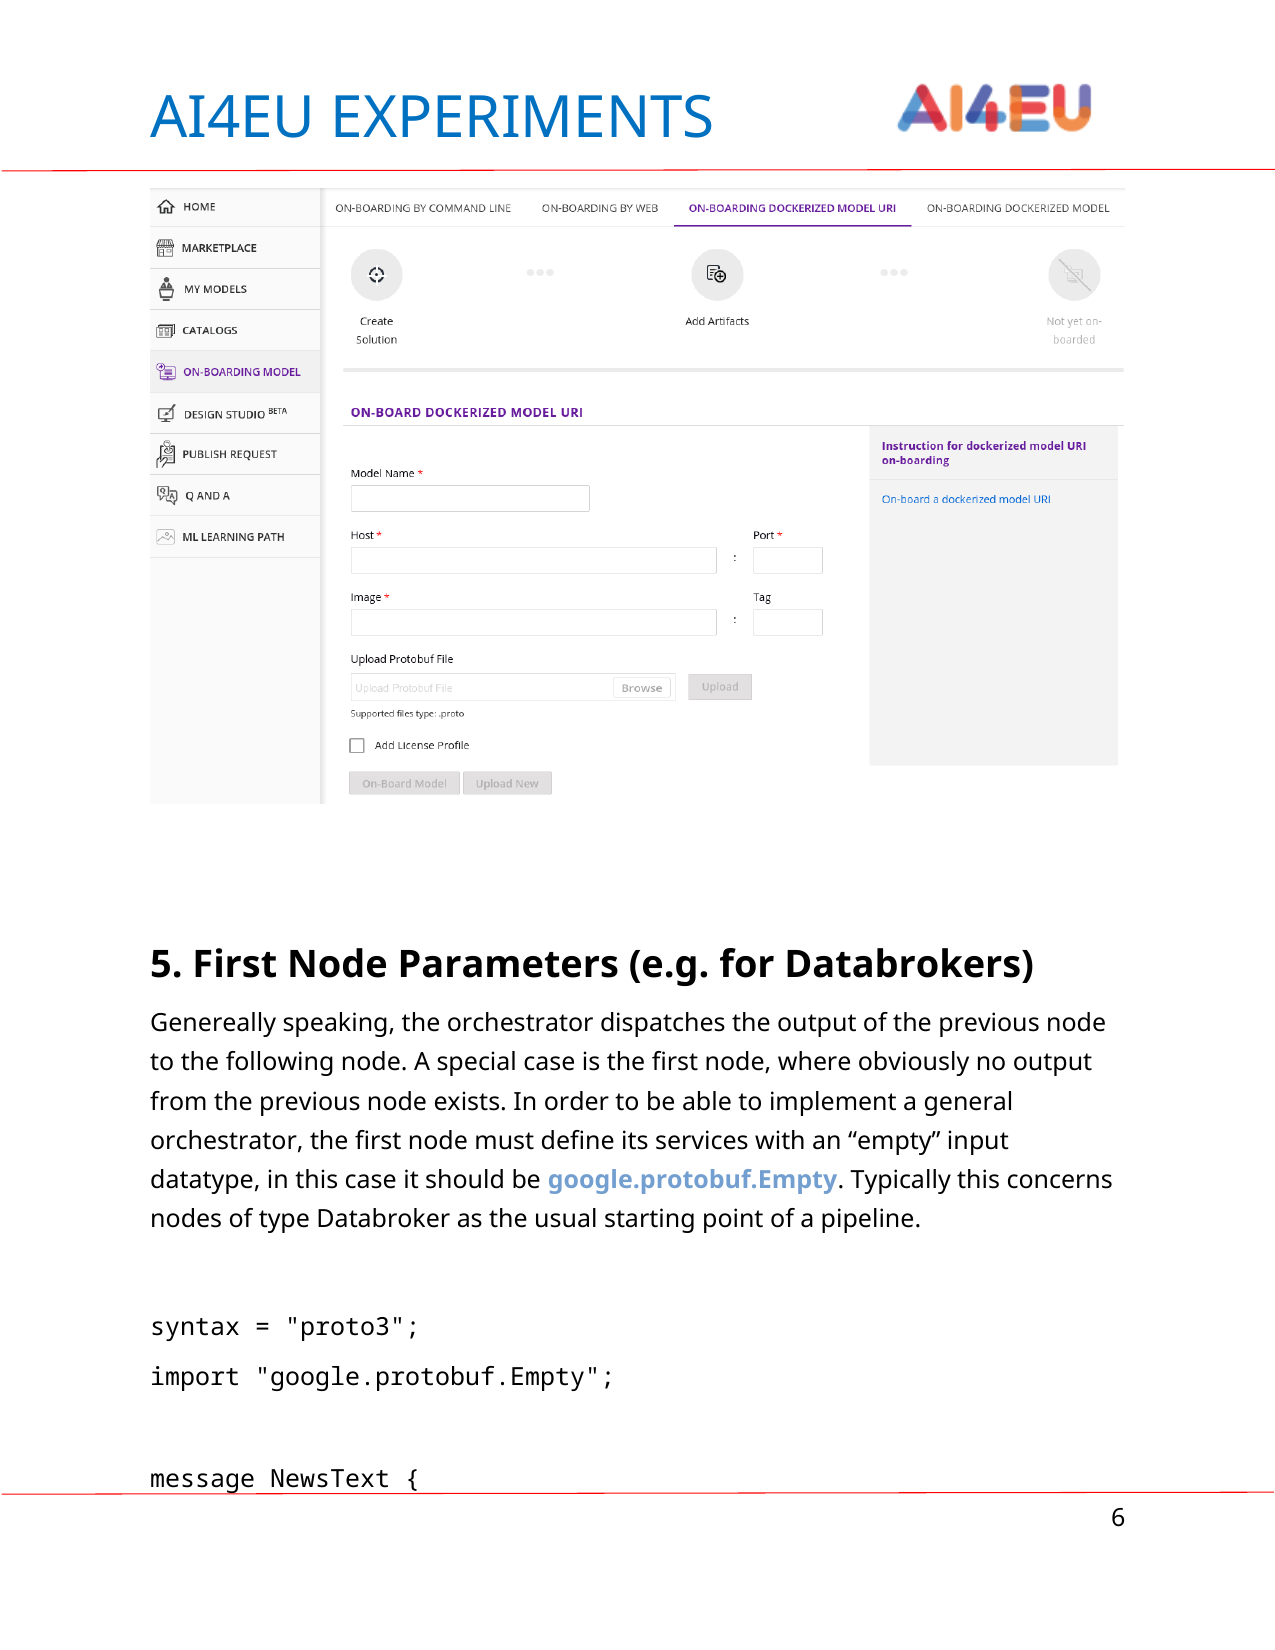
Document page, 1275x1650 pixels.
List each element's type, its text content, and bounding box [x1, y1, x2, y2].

text message NewsText { [150, 1460, 1125, 1493]
picture [150, 188, 1125, 804]
picture [892, 78, 1099, 143]
subtitle 5. First Node Parameters (e.g. for Databrokers) [150, 937, 1125, 989]
text import "google.protobuf.Empty"; [150, 1359, 1125, 1393]
text syntax = "proto3"; [150, 1308, 1125, 1342]
text Genereally speaking, the orchestrator dispatches the output of the previous node to the following node. A special case is the first node, where obviously no output from the previous node exists. In order to be able to implement a general orchestrator, the first node must define its services with an “empty” input datatype, in this case it should be google.protobuf.Empty. Typically this concerns nodes of type Databroker as the usual starting point of a pipeline. [150, 1005, 1125, 1235]
